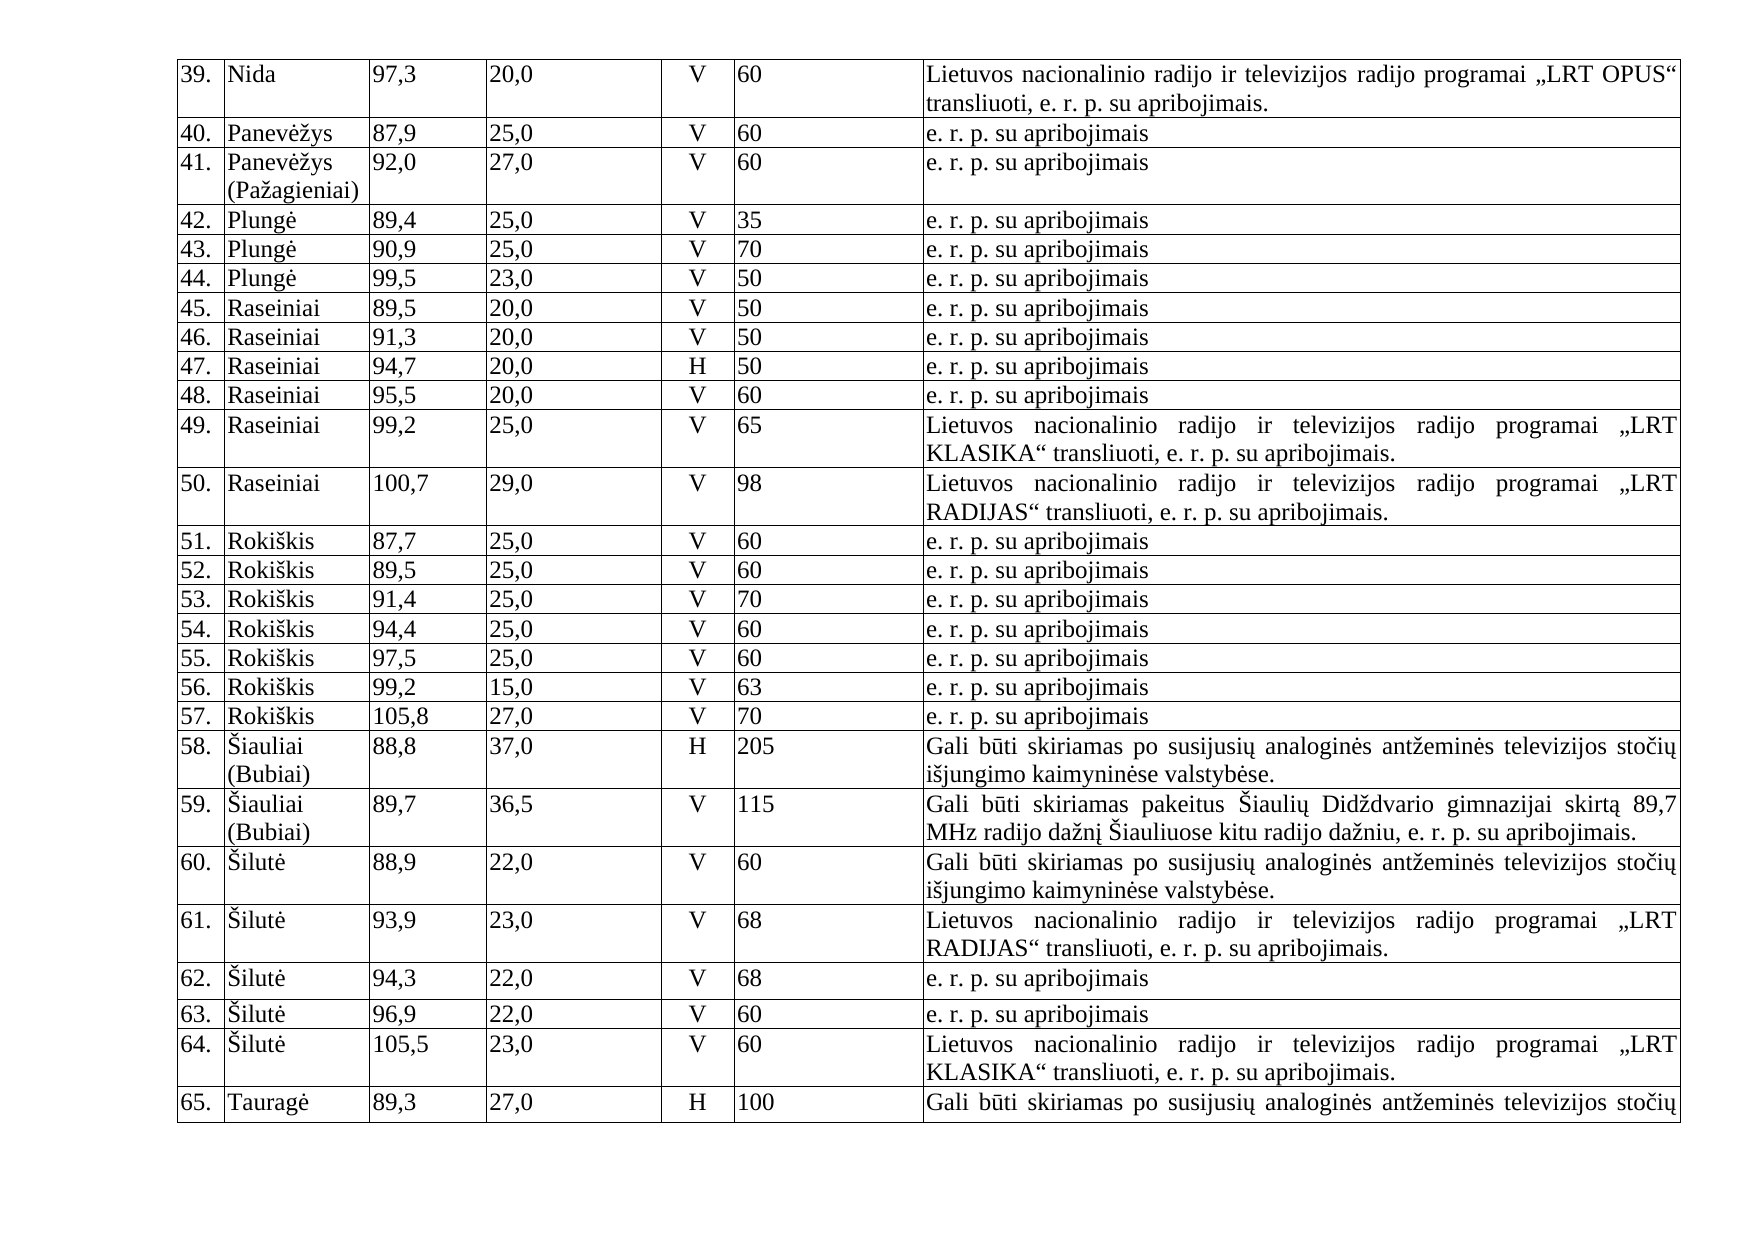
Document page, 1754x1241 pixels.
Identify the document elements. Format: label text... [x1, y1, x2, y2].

table_cell Raseiniai [225, 468, 369, 525]
table_cell 50 [735, 293, 923, 321]
table_cell V [662, 293, 734, 321]
table_cell e. r. p. su apribojimais [924, 293, 1680, 321]
table_cell 89,5 [370, 556, 486, 584]
table_cell 94,3 [370, 963, 486, 999]
table_cell e. r. p. su apribojimais [924, 614, 1680, 642]
table_cell 25,0 [487, 526, 661, 554]
table_cell 54. [178, 614, 224, 642]
table_cell e. r. p. su apribojimais [924, 702, 1680, 730]
table_cell 88,9 [370, 847, 486, 904]
table_cell 105,8 [370, 702, 486, 730]
table_cell 20,0 [487, 352, 661, 380]
table_cell 70 [735, 585, 923, 613]
table_cell V [662, 60, 734, 117]
table_cell 22,0 [487, 847, 661, 904]
table_cell 25,0 [487, 614, 661, 642]
table_cell 60 [735, 847, 923, 904]
table_cell e. r. p. su apribojimais [924, 148, 1680, 204]
table_cell 25,0 [487, 205, 661, 234]
table_cell e. r. p. su apribojimais [924, 673, 1680, 701]
table_cell 60 [735, 60, 923, 117]
table_cell 48. [178, 381, 224, 409]
table_cell V [662, 789, 734, 846]
table_cell 25,0 [487, 556, 661, 584]
table_cell H [662, 731, 734, 788]
table_cell Nida [225, 60, 369, 117]
table_cell Šilutė [225, 963, 369, 999]
table_cell Gali būti skiriamas po susijusių analoginės antžeminės televizijos stočių [924, 1087, 1680, 1122]
table_cell Raseiniai [225, 293, 369, 321]
table_cell V [662, 205, 734, 234]
table_cell e. r. p. su apribojimais [924, 963, 1680, 999]
table_cell 25,0 [487, 235, 661, 263]
table_cell 60. [178, 847, 224, 904]
table_cell Lietuvos nacionalinio radijo ir televizijos radijo programai „LRT KLASIKA“ transliuoti, e. r. p. su apribojimais. [924, 1029, 1680, 1086]
table_cell 23,0 [487, 264, 661, 292]
table_cell 97,5 [370, 644, 486, 672]
table_cell V [662, 323, 734, 351]
table_cell Šilutė [225, 905, 369, 962]
table_cell 60 [735, 118, 923, 146]
table_cell e. r. p. su apribojimais [924, 526, 1680, 554]
table_cell V [662, 526, 734, 554]
table_cell Lietuvos nacionalinio radijo ir televizijos radijo programai „LRT OPUS“ transliuoti, e. r. p. su apribojimais. [924, 60, 1680, 117]
table_cell V [662, 585, 734, 613]
table_cell 20,0 [487, 381, 661, 409]
table_cell 70 [735, 702, 923, 730]
table_cell e. r. p. su apribojimais [924, 1000, 1680, 1028]
table_cell Gali būti skiriamas po susijusių analoginės antžeminės televizijos stočių išjungimo kaimyninėse valstybėse. [924, 731, 1680, 788]
table_cell e. r. p. su apribojimais [924, 644, 1680, 672]
table_cell e. r. p. su apribojimais [924, 205, 1680, 234]
table_cell 57. [178, 702, 224, 730]
table_cell 63 [735, 673, 923, 701]
table_cell 50 [735, 264, 923, 292]
table_cell Šiauliai (Bubiai) [225, 789, 369, 846]
table_cell V [662, 556, 734, 584]
table_cell 100,7 [370, 468, 486, 525]
table_cell 60 [735, 644, 923, 672]
table_cell 23,0 [487, 905, 661, 962]
table_cell 59. [178, 789, 224, 846]
table_cell V [662, 644, 734, 672]
table_cell 68 [735, 905, 923, 962]
table_cell V [662, 905, 734, 962]
table_cell Lietuvos nacionalinio radijo ir televizijos radijo programai „LRT RADIJAS“ transliuoti, e. r. p. su apribojimais. [924, 905, 1680, 962]
table_cell Rokiškis [225, 585, 369, 613]
table_cell 27,0 [487, 1087, 661, 1122]
table_cell 100 [735, 1087, 923, 1122]
table_cell V [662, 381, 734, 409]
table_cell 89,7 [370, 789, 486, 846]
table_cell 50. [178, 468, 224, 525]
table_cell 88,8 [370, 731, 486, 788]
table_cell 94,7 [370, 352, 486, 380]
table_cell e. r. p. su apribojimais [924, 556, 1680, 584]
table_cell V [662, 673, 734, 701]
table_cell 51. [178, 526, 224, 554]
table_cell V [662, 1000, 734, 1028]
table_cell 61. [178, 905, 224, 962]
table_cell 22,0 [487, 1000, 661, 1028]
table_cell H [662, 1087, 734, 1122]
table_cell 29,0 [487, 468, 661, 525]
table_cell Raseiniai [225, 323, 369, 351]
table_cell 15,0 [487, 673, 661, 701]
table_cell Šilutė [225, 847, 369, 904]
table_cell 60 [735, 148, 923, 204]
table_cell V [662, 410, 734, 467]
table_cell Raseiniai [225, 381, 369, 409]
table_cell 90,9 [370, 235, 486, 263]
table_cell 47. [178, 352, 224, 380]
table_cell V [662, 264, 734, 292]
table_cell V [662, 118, 734, 146]
table_cell Gali būti skiriamas pakeitus Šiaulių Didždvario gimnazijai skirtą 89,7 MHz radijo dažnį Šiauliuose kitu radijo dažniu, e. r. p. su apribojimais. [924, 789, 1680, 846]
table_cell Rokiškis [225, 556, 369, 584]
table_cell V [662, 468, 734, 525]
table_cell 44. [178, 264, 224, 292]
table_cell 87,9 [370, 118, 486, 146]
table_cell 94,4 [370, 614, 486, 642]
table_cell 96,9 [370, 1000, 486, 1028]
table_cell 58. [178, 731, 224, 788]
table_cell 22,0 [487, 963, 661, 999]
table_cell 205 [735, 731, 923, 788]
table_cell V [662, 963, 734, 999]
table_cell 89,5 [370, 293, 486, 321]
table_cell Lietuvos nacionalinio radijo ir televizijos radijo programai „LRT KLASIKA“ transliuoti, e. r. p. su apribojimais. [924, 410, 1680, 467]
table_cell Šiauliai (Bubiai) [225, 731, 369, 788]
table_cell 40. [178, 118, 224, 146]
table_cell 65 [735, 410, 923, 467]
table_cell 45. [178, 293, 224, 321]
table_cell 36,5 [487, 789, 661, 846]
table_cell 42. [178, 205, 224, 234]
table_cell Gali būti skiriamas po susijusių analoginės antžeminės televizijos stočių išjungimo kaimyninėse valstybėse. [924, 847, 1680, 904]
table_cell e. r. p. su apribojimais [924, 381, 1680, 409]
table_cell 60 [735, 614, 923, 642]
table_cell V [662, 614, 734, 642]
table_cell 64. [178, 1029, 224, 1086]
table_cell 41. [178, 148, 224, 204]
table_cell H [662, 352, 734, 380]
table_cell 60 [735, 526, 923, 554]
table_cell 52. [178, 556, 224, 584]
table_cell e. r. p. su apribojimais [924, 323, 1680, 351]
table_cell 60 [735, 1029, 923, 1086]
table_cell 25,0 [487, 585, 661, 613]
table_cell 91,4 [370, 585, 486, 613]
table_cell 27,0 [487, 702, 661, 730]
table_cell Raseiniai [225, 352, 369, 380]
table_cell 35 [735, 205, 923, 234]
table_cell 60 [735, 1000, 923, 1028]
table_cell 20,0 [487, 293, 661, 321]
table_cell 56. [178, 673, 224, 701]
table_cell Plungė [225, 264, 369, 292]
table_cell 99,2 [370, 410, 486, 467]
table_cell Rokiškis [225, 526, 369, 554]
table_cell 49. [178, 410, 224, 467]
table_cell e. r. p. su apribojimais [924, 264, 1680, 292]
table_cell e. r. p. su apribojimais [924, 585, 1680, 613]
table_cell 50 [735, 323, 923, 351]
table_cell V [662, 148, 734, 204]
table_cell 87,7 [370, 526, 486, 554]
table_cell 46. [178, 323, 224, 351]
table_cell Tauragė [225, 1087, 369, 1122]
table_cell 53. [178, 585, 224, 613]
table_cell 60 [735, 381, 923, 409]
table_cell Šilutė [225, 1000, 369, 1028]
table_cell Šilutė [225, 1029, 369, 1086]
table_cell Rokiškis [225, 673, 369, 701]
table_cell Raseiniai [225, 410, 369, 467]
table_cell 115 [735, 789, 923, 846]
table_cell 99,5 [370, 264, 486, 292]
table_cell 95,5 [370, 381, 486, 409]
table_cell 20,0 [487, 60, 661, 117]
table_cell Plungė [225, 205, 369, 234]
table_cell 92,0 [370, 148, 486, 204]
table_cell 70 [735, 235, 923, 263]
table_cell Rokiškis [225, 644, 369, 672]
table_cell 20,0 [487, 323, 661, 351]
table_cell 93,9 [370, 905, 486, 962]
table_cell 105,5 [370, 1029, 486, 1086]
table_cell 25,0 [487, 118, 661, 146]
table_cell Panevėžys [225, 118, 369, 146]
table_cell V [662, 1029, 734, 1086]
table_cell e. r. p. su apribojimais [924, 352, 1680, 380]
table_cell Lietuvos nacionalinio radijo ir televizijos radijo programai „LRT RADIJAS“ transliuoti, e. r. p. su apribojimais. [924, 468, 1680, 525]
table_cell Panevėžys (Pažagieniai) [225, 148, 369, 204]
table_cell Rokiškis [225, 614, 369, 642]
table_cell 43. [178, 235, 224, 263]
table_cell 55. [178, 644, 224, 672]
table_cell 97,3 [370, 60, 486, 117]
table_cell V [662, 235, 734, 263]
table_cell Rokiškis [225, 702, 369, 730]
table_cell 27,0 [487, 148, 661, 204]
table_cell 25,0 [487, 644, 661, 672]
table_cell V [662, 847, 734, 904]
table_cell 50 [735, 352, 923, 380]
table_cell e. r. p. su apribojimais [924, 118, 1680, 146]
table_cell 99,2 [370, 673, 486, 701]
table_cell 62. [178, 963, 224, 999]
table_cell 60 [735, 556, 923, 584]
table_cell V [662, 702, 734, 730]
table_cell 39. [178, 60, 224, 117]
table_cell 89,4 [370, 205, 486, 234]
table_cell 91,3 [370, 323, 486, 351]
table_cell 25,0 [487, 410, 661, 467]
table_cell 98 [735, 468, 923, 525]
table_cell 68 [735, 963, 923, 999]
table_cell 23,0 [487, 1029, 661, 1086]
table_cell e. r. p. su apribojimais [924, 235, 1680, 263]
table_cell 65. [178, 1087, 224, 1122]
table_cell 89,3 [370, 1087, 486, 1122]
table_cell 37,0 [487, 731, 661, 788]
table_cell 63. [178, 1000, 224, 1028]
table_cell Plungė [225, 235, 369, 263]
